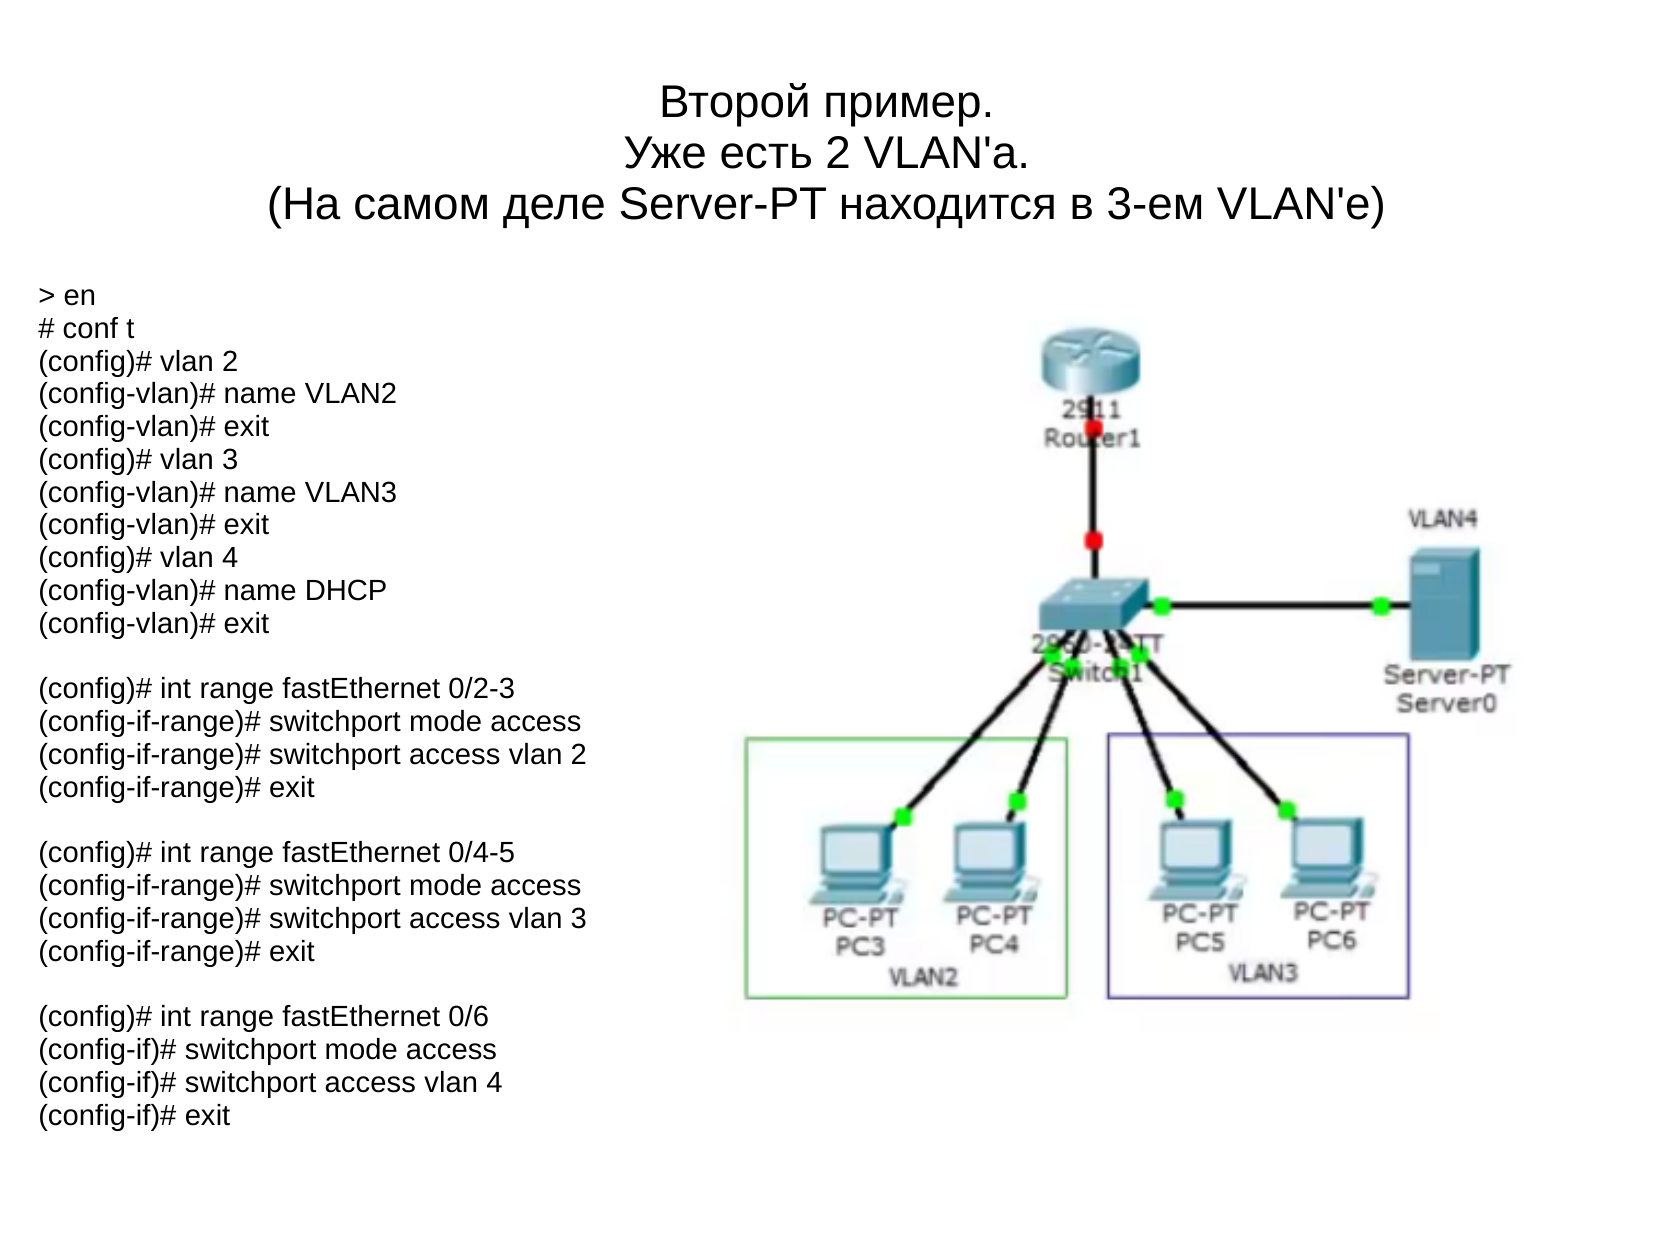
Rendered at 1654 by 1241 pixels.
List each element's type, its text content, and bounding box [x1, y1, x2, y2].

picture [714, 271, 1583, 1057]
text_box > en # conf t (config)# vlan 2 (config-vlan)# name VLAN2 (config-vlan)# exit (config)# vlan 3 (config-vlan)# name VLAN3 (config-vlan)# exit (config)# vlan 4 (config-vlan)# name DHCP (config-vlan)# exit (config)# int range fastEthernet 0/2-3 (config-if-range)# switchport mode access (config-if-range)# switchport access vlan 2 (config-if-range)# exit (config)# int range fastEthernet 0/4-5 (config-if-range)# switchport mode access (config-if-range)# switchport access vlan 3 (config-if-range)# exit (config)# int range fastEthernet 0/6 (config-if)# switchport mode access (config-if)# switchport access vlan 4 (config-if)# exit [23, 271, 626, 1214]
title Второй пример. Уже есть 2 VLAN'a. (На самом деле Server-PT находится в 3-ем VLAN'е) [82, 49, 1571, 257]
